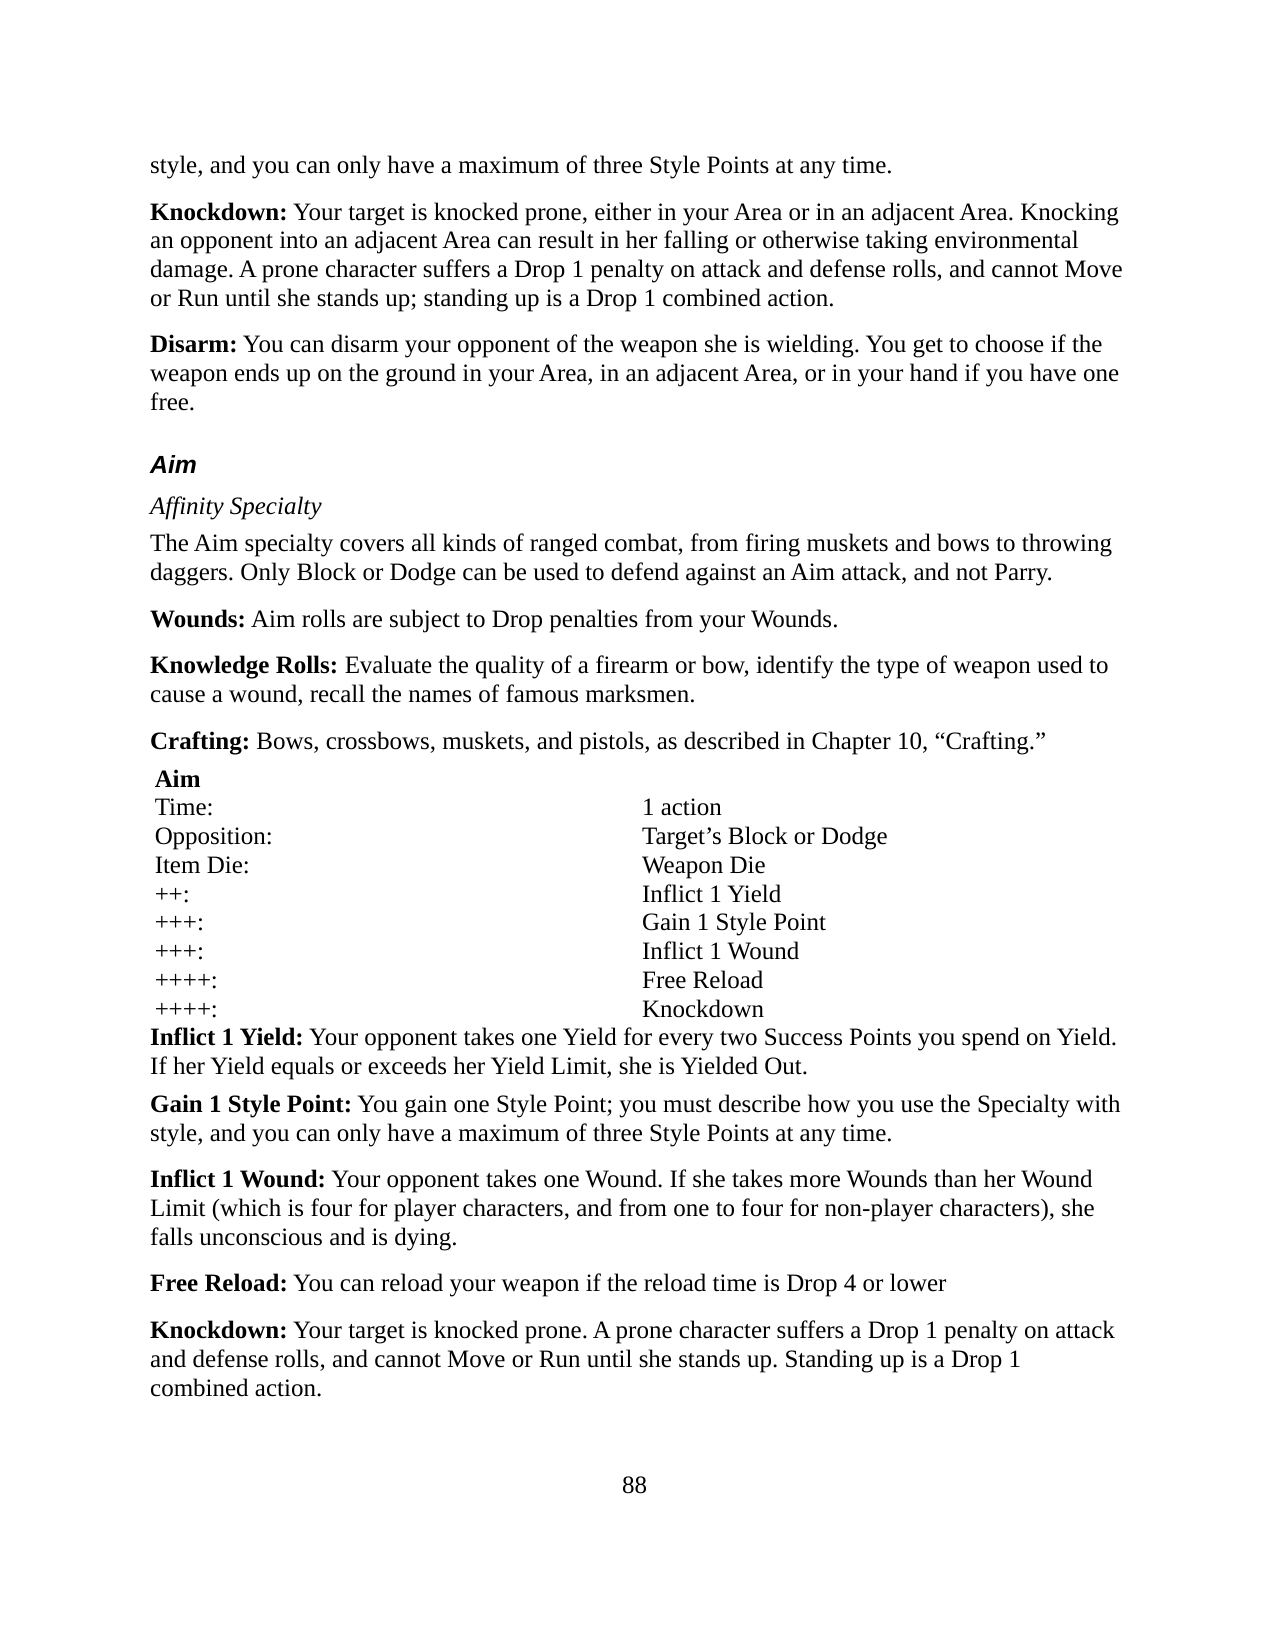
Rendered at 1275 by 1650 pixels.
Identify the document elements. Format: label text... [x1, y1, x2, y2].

text Disarm: You can disarm your opponent of the weapon she is wielding. You get to choose if the weapon ends up on the ground in your Area, in an adjacent Area, or in your hand if you have one free. [150, 329, 1125, 416]
table_cell Weapon Die [638, 850, 1125, 879]
table_cell ++: [150, 879, 637, 907]
subtitle Aim [150, 450, 1125, 478]
table_cell Inflict 1 Wound [638, 936, 1125, 965]
table_cell Free Reload [638, 965, 1125, 994]
table_cell +++: [150, 936, 637, 965]
text Knowledge Rolls: Evaluate the quality of a firearm or bow, identify the type of weapon used to cause a wound, recall the names of famous marksmen. [150, 651, 1125, 708]
text Wounds: Aim rolls are subject to Drop penalties from your Wounds. [150, 604, 1125, 633]
table_cell ++++: [150, 965, 637, 994]
table_cell +++: [150, 908, 637, 936]
text Knockdown: Your target is knocked prone, either in your Area or in an adjacent Area. Knocking an opponent into an adjacent Area can result in her falling or otherwise taking environmental damage. A prone character suffers a Drop 1 penalty on attack and defense rolls, and cannot Move or Run until she stands up; standing up is a Drop 1 combined action. [150, 197, 1125, 312]
text Inflict 1 Wound: Your opponent takes one Wound. If she takes more Wounds than her Wound Limit (which is four for player characters, and from one to four for non-player characters), she falls unconscious and is dying. [150, 1164, 1125, 1251]
table_cell Time: [150, 793, 637, 821]
text style, and you can only have a maximum of three Style Points at any time. [150, 150, 1125, 179]
table_cell Target’s Block or Dodge [638, 821, 1125, 850]
text The Aim specialty covers all kinds of ranged combat, from firing muskets and bows to throwing daggers. Only Block or Dodge can be used to defend against an Aim attack, and not Parry. [150, 528, 1125, 586]
table_cell Opposition: [150, 821, 637, 850]
text Knockdown: Your target is knocked prone. A prone character suffers a Drop 1 penalty on attack and defense rolls, and cannot Move or Run until she stands up. Standing up is a Drop 1 combined action. [150, 1315, 1125, 1401]
text Gain 1 Style Point: You gain one Style Point; you must describe how you use the Specialty with style, and you can only have a maximum of three Style Points at any time. [150, 1089, 1125, 1146]
table_header [638, 764, 1125, 792]
table_cell ++++: [150, 994, 637, 1022]
table_header Aim [150, 764, 637, 792]
text Affinity Specialty [150, 491, 1125, 519]
table_cell Gain 1 Style Point [638, 908, 1125, 936]
table_cell Inflict 1 Yield [638, 879, 1125, 907]
text Inflict 1 Yield: Your opponent takes one Yield for every two Success Points you spend on Yield. If her Yield equals or exceeds her Yield Limit, she is Yielded Out. [150, 1022, 1125, 1080]
text Free Reload: You can reload your weapon if the reload time is Drop 4 or lower [150, 1268, 1125, 1297]
table_cell 1 action [638, 793, 1125, 821]
table_cell Item Die: [150, 850, 637, 879]
text Crafting: Bows, crossbows, muskets, and pistols, as described in Chapter 10, “Crafting.” [150, 726, 1125, 755]
table_cell Knockdown [638, 994, 1125, 1022]
